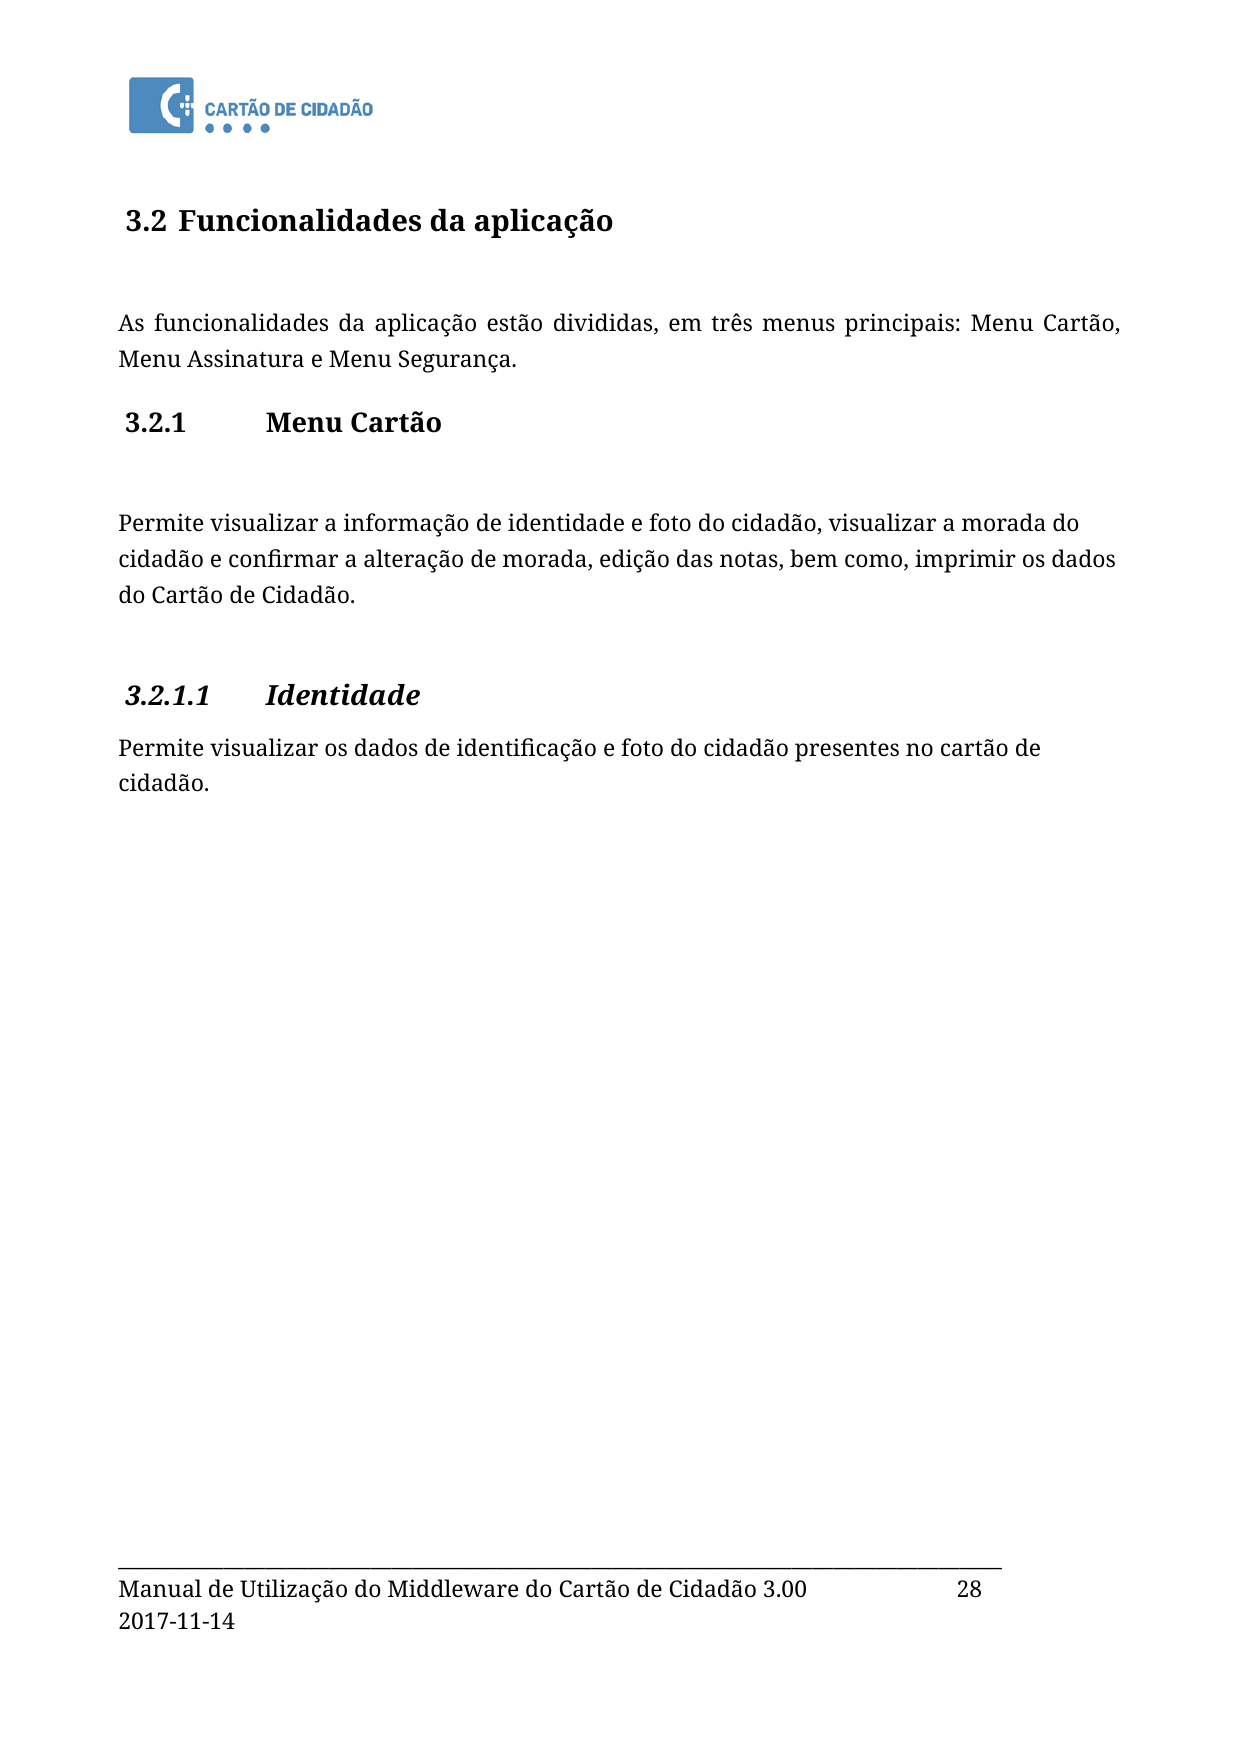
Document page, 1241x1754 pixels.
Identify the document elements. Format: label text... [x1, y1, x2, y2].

subtitle Menu Cartão [118, 403, 1122, 440]
picture [126, 71, 419, 141]
text Permite visualizar os dados de identificação e foto do cidadão presentes no cartão de cidadão. [118, 731, 1122, 799]
subtitle Identidade [118, 676, 1122, 713]
text As funcionalidades da aplicação estão divididas, em três menus principais: Menu Cartão, Menu Assinatura e Menu Segurança. [118, 307, 1122, 374]
text Permite visualizar a informação de identidade e foto do cidadão, visualizar a morada do cidadão e confirmar a alteração de morada, edição das notas, bem como, imprimir os dados do Cartão de Cidadão. [118, 507, 1122, 610]
subtitle Funcionalidades da aplicação [118, 200, 1122, 240]
